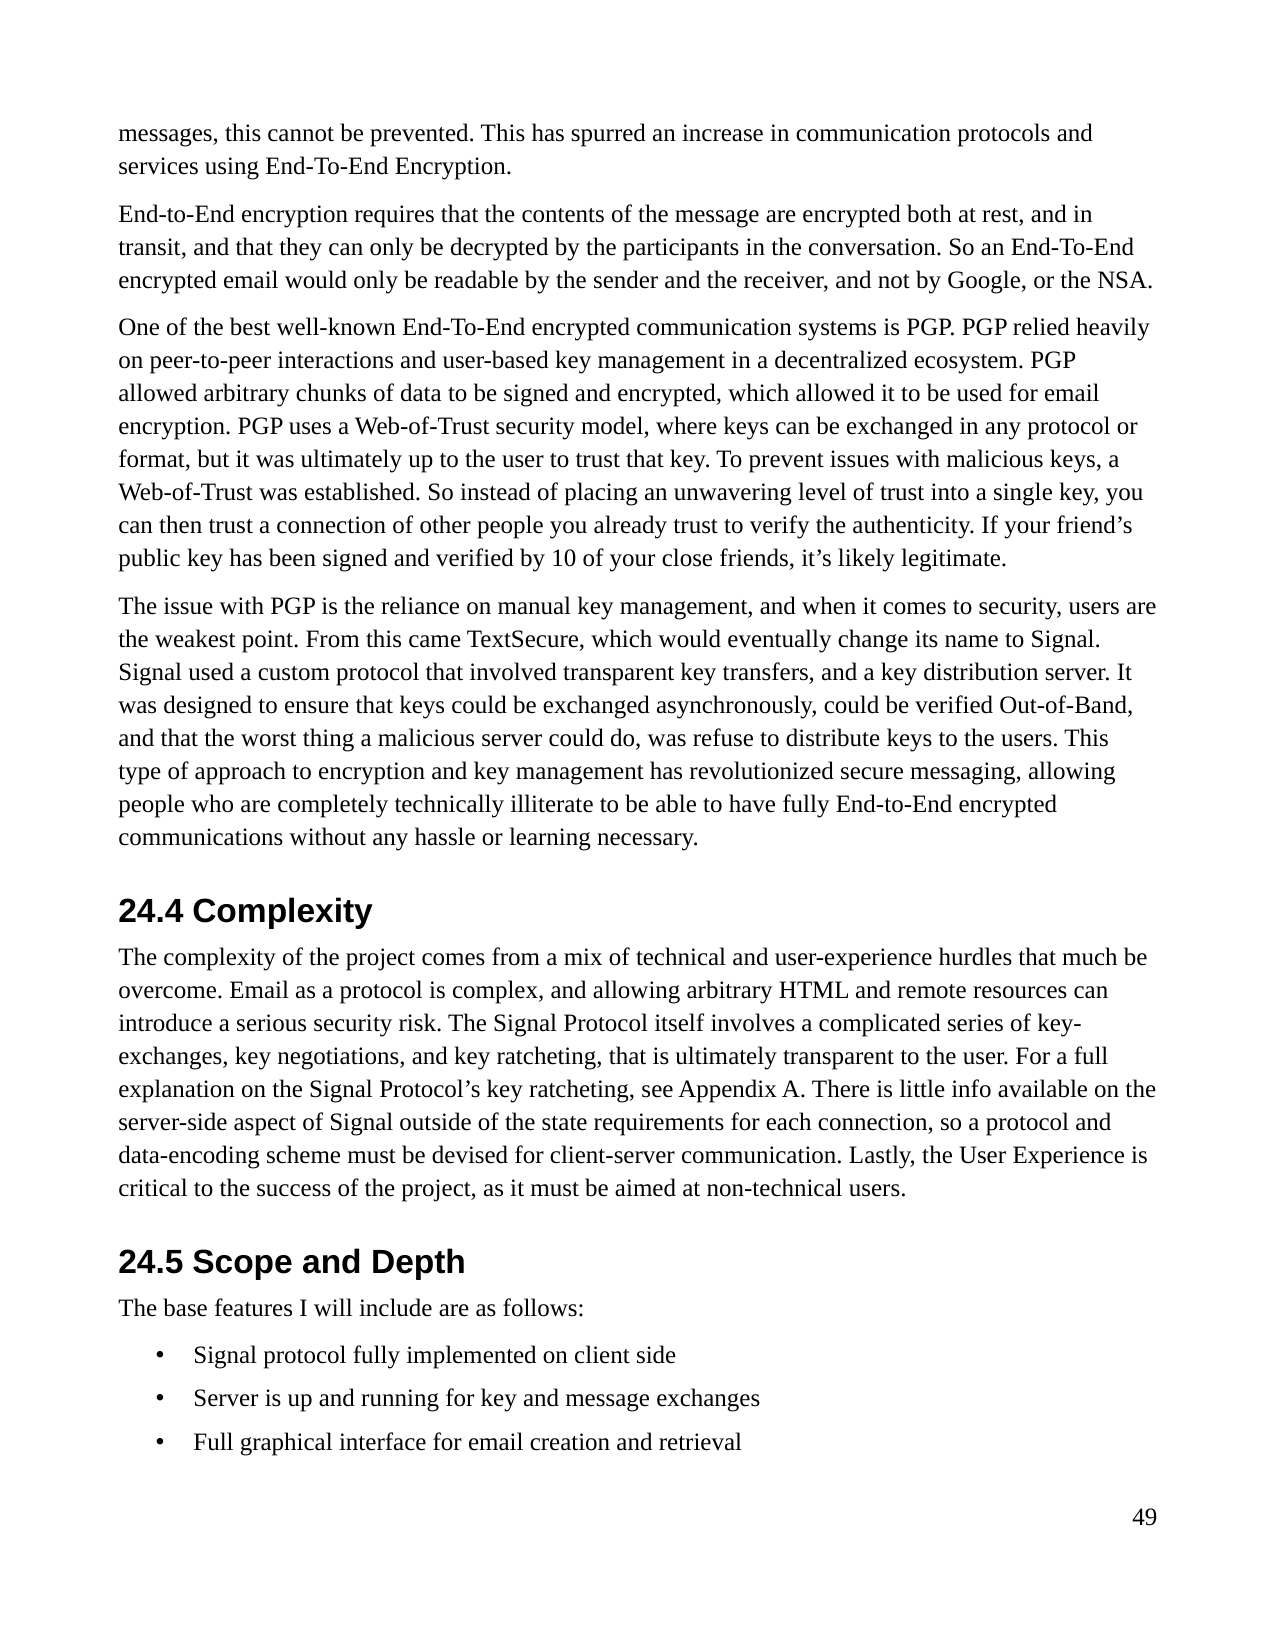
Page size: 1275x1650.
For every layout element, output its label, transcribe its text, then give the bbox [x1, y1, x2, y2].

subtitle Complexity [118, 891, 1157, 929]
list Full graphical interface for email creation and retrieval [156, 1427, 1157, 1456]
text The base features I will include are as follows: [118, 1293, 1157, 1321]
text The issue with PGP is the reliance on manual key management, and when it comes to security, users are the weakest point. From this came TextSecure, which would eventually change its name to Signal. Signal used a custom protocol that involved transparent key transfers, and a key distribution server. It was designed to ensure that keys could be exchanged asynchronously, could be verified Out-of-Band, and that the worst thing a malicious server could do, was refuse to distribute keys to the users. This type of approach to encryption and key management has revolutionized secure messaging, allowing people who are completely technically illiterate to be able to have fully End-to-End encrypted communications without any hassle or learning necessary. [118, 591, 1157, 851]
text The complexity of the project comes from a mix of technical and user-experience hurdles that much be overcome. Email as a protocol is complex, and allowing arbitrary HTML and remote resources can introduce a serious security risk. The Signal Protocol itself involves a complicated series of key-exchanges, key negotiations, and key ratcheting, that is ultimately transparent to the user. For a full explanation on the Signal Protocol’s key ratcheting, see Appendix A. There is little info available on the server-side aspect of Signal outside of the state requirements for each connection, so a protocol and data-encoding scheme must be devised for client-server communication. Lastly, the User Experience is critical to the success of the project, as it must be aimed at non-technical users. [118, 942, 1157, 1202]
text One of the best well-known End-To-End encrypted communication systems is PGP. PGP relied heavily on peer-to-peer interactions and user-based key management in a decentralized ecosystem. PGP allowed arbitrary chunks of data to be signed and encrypted, which allowed it to be used for email encryption. PGP uses a Web-of-Trust security model, where keys can be exchanged in any protocol or format, but it was ultimately up to the user to trust that key. To prevent issues with malicious keys, a Web-of-Trust was established. So instead of placing an unwavering level of trust into a single key, you can then trust a connection of other people you already trust to verify the authenticity. If your friend’s public key has been signed and verified by 10 of your close friends, it’s likely legitimate. [118, 312, 1157, 572]
text messages, this cannot be prevented. This has spurred an increase in communication protocols and services using End-To-End Encryption. [118, 118, 1157, 180]
list Server is up and running for key and message exchanges [156, 1383, 1157, 1412]
text End-to-End encryption requires that the contents of the message are encrypted both at rest, and in transit, and that they can only be decrypted by the participants in the conversation. So an End-To-End encrypted email would only be readable by the sender and the receiver, and not by Google, or the NSA. [118, 199, 1157, 293]
list Signal protocol fully implemented on client side [156, 1340, 1157, 1369]
subtitle Scope and Depth [118, 1241, 1157, 1280]
